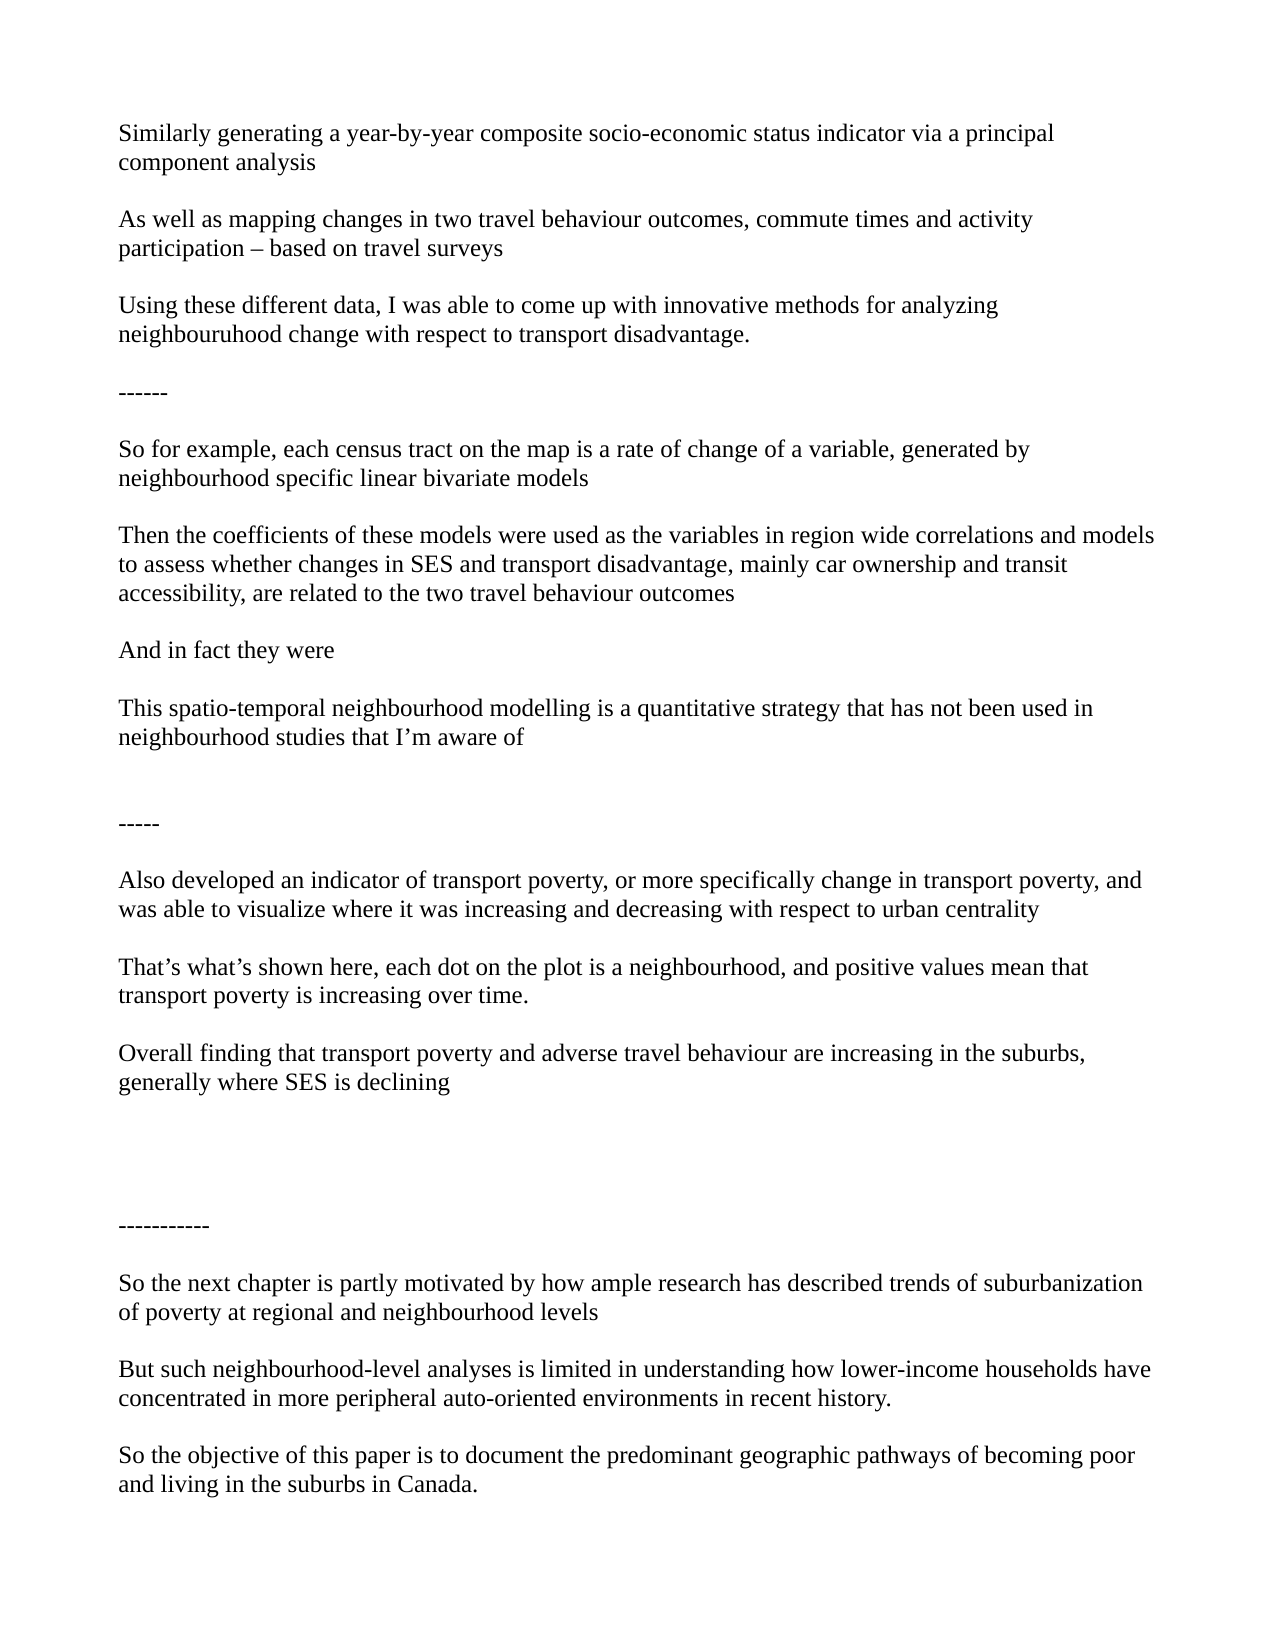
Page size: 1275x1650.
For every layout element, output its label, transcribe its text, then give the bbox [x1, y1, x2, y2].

text So for example, each census tract on the map is a rate of change of a variable, generated by neighbourhood specific linear bivariate models [118, 434, 1157, 492]
text As well as mapping changes in two travel behaviour outcomes, commute times and activity participation – based on travel surveys [118, 204, 1157, 262]
text Overall finding that transport poverty and adverse travel behaviour are increasing in the suburbs, generally where SES is declining [118, 1038, 1157, 1096]
text So the objective of this paper is to document the predominant geographic pathways of becoming poor and living in the suburbs in Canada. [118, 1441, 1157, 1498]
text ----- [118, 808, 1157, 837]
text ----------- [118, 1211, 1157, 1239]
text Then the coefficients of these models were used as the variables in region wide correlations and models to assess whether changes in SES and transport disadvantage, mainly car ownership and transit accessibility, are related to the two travel behaviour outcomes [118, 521, 1157, 607]
text Also developed an indicator of transport poverty, or more specifically change in transport poverty, and was able to visualize where it was increasing and decreasing with respect to urban centrality [118, 866, 1157, 923]
text This spatio-temporal neighbourhood modelling is a quantitative strategy that has not been used in neighbourhood studies that I’m aware of [118, 693, 1157, 751]
text That’s what’s shown here, each dot on the plot is a neighbourhood, and positive values mean that transport poverty is increasing over time. [118, 952, 1157, 1009]
text So the next chapter is partly motivated by how ample research has described trends of suburbanization of poverty at regional and neighbourhood levels [118, 1268, 1157, 1326]
text But such neighbourhood-level analyses is limited in understanding how lower-income households have concentrated in more peripheral auto-oriented environments in recent history. [118, 1354, 1157, 1412]
text And in fact they were [118, 636, 1157, 664]
text ------ [118, 377, 1157, 406]
text Using these different data, I was able to come up with innovative methods for analyzing neighbouruhood change with respect to transport disadvantage. [118, 291, 1157, 348]
text Similarly generating a year-by-year composite socio-economic status indicator via a principal component analysis [118, 118, 1157, 176]
